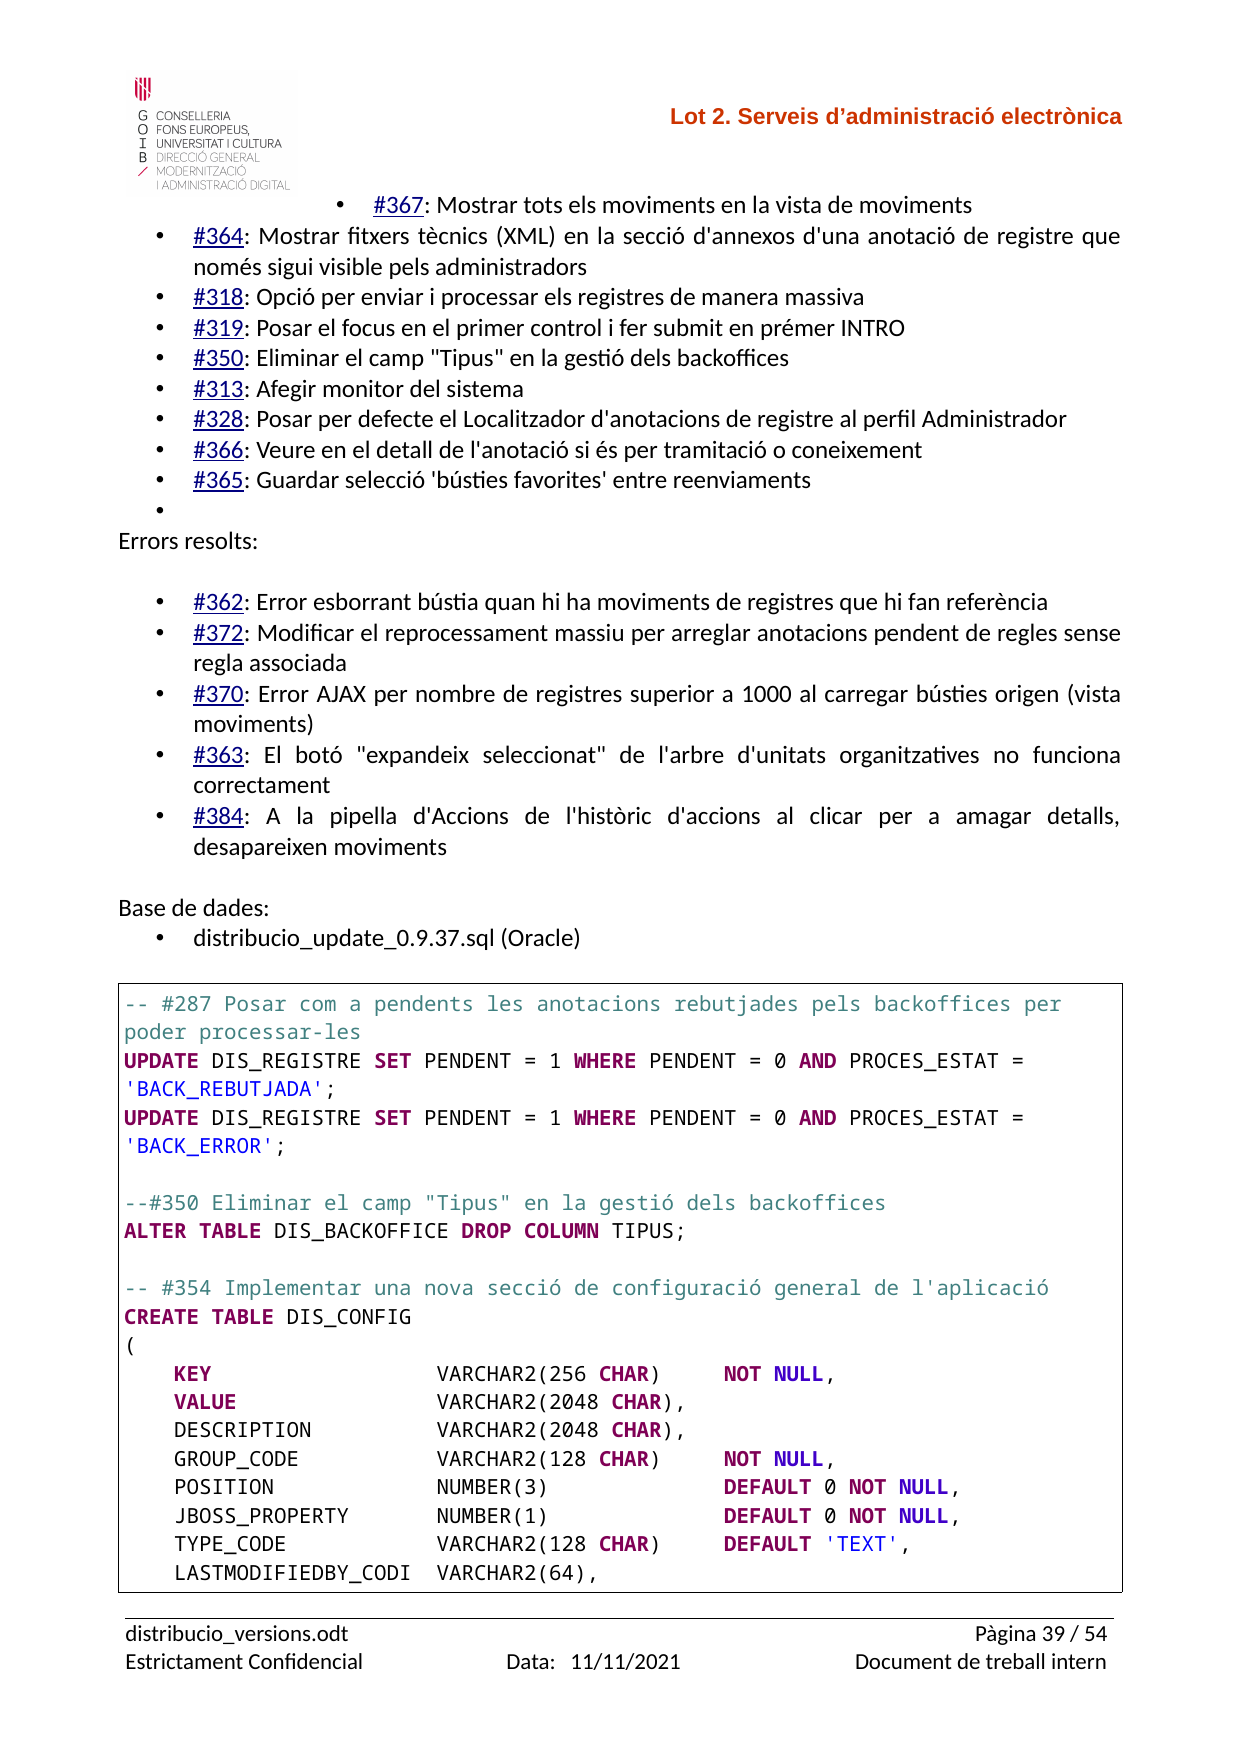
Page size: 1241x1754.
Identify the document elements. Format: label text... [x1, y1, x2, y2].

list #384: A la pipella d'Accions de l'històric d'accions al clicar per a amagar detalls, desapareixen moviments [156, 800, 1122, 861]
list #313: Afegir monitor del sistema [156, 373, 1122, 403]
list #319: Posar el focus en el primer control i fer submit en prémer INTRO [156, 312, 1122, 342]
list #366: Veure en el detall de l'anotació si és per tramitació o coneixement [156, 434, 1122, 464]
list #350: Eliminar el camp "Tipus" en la gestió dels backoffices [156, 342, 1122, 373]
text Base de dades: [118, 892, 1122, 922]
list #328: Posar per defecte el Localitzador d'anotacions de registre al perfil Administrador [156, 403, 1122, 434]
text Errors resolts: [118, 525, 1122, 556]
list distribucio_update_0.9.37.sql (Oracle) [156, 922, 1122, 953]
list #372: Modificar el reprocessament massiu per arreglar anotacions pendent de regles sense regla associada [156, 617, 1122, 678]
list #365: Guardar selecció 'bústies favorites' entre reenviaments [156, 464, 1122, 495]
list #364: Mostrar fitxers tècnics (XML) en la secció d'annexos d'una anotació de registre que només sigui visible pels administradors [156, 220, 1122, 281]
list #362: Error esborrant bústia quan hi ha moviments de registres que hi fan referència [156, 586, 1122, 617]
list #370: Error AJAX per nombre de registres superior a 1000 al carregar bústies origen (vista moviments) [156, 678, 1122, 739]
list #367: Mostrar tots els moviments en la vista de moviments [156, 190, 1122, 220]
table_header -- #287 Posar com a pendents les anotacions rebutjades pels backoffices per poder processar-les UPDATE DIS_REGISTRE SET PENDENT = 1 WHERE PENDENT = 0 AND PROCES_ESTAT = 'BACK_REBUTJADA'; UPDATE DIS_REGISTRE SET PENDENT = 1 WHERE PENDENT = 0 AND PROCES_ESTAT = 'BACK_ERROR'; --#350 Eliminar el camp "Tipus" en la gestió dels backoffices ALTER TABLE DIS_BACKOFFICE DROP COLUMN TIPUS; -- #354 Implementar una nova secció de configuració general de l'aplicació CREATE TABLE DIS_CONFIG ( KEY VARCHAR2(256 CHAR) NOT NULL, VALUE VARCHAR2(2048 CHAR), DESCRIPTION VARCHAR2(2048 CHAR), GROUP_CODE VARCHAR2(128 CHAR) NOT NULL, POSITION NUMBER(3) DEFAULT 0 NOT NULL, JBOSS_PROPERTY NUMBER(1) DEFAULT 0 NOT NULL, TYPE_CODE VARCHAR2(128 CHAR) DEFAULT 'TEXT', LASTMODIFIEDBY_CODI VARCHAR2(64), [119, 984, 1122, 1592]
list #318: Opció per enviar i processar els registres de manera massiva [156, 281, 1122, 312]
picture [126, 70, 299, 197]
list #363: El botó "expandeix seleccionat" de l'arbre d'unitats organitzatives no funciona correctament [156, 739, 1122, 800]
